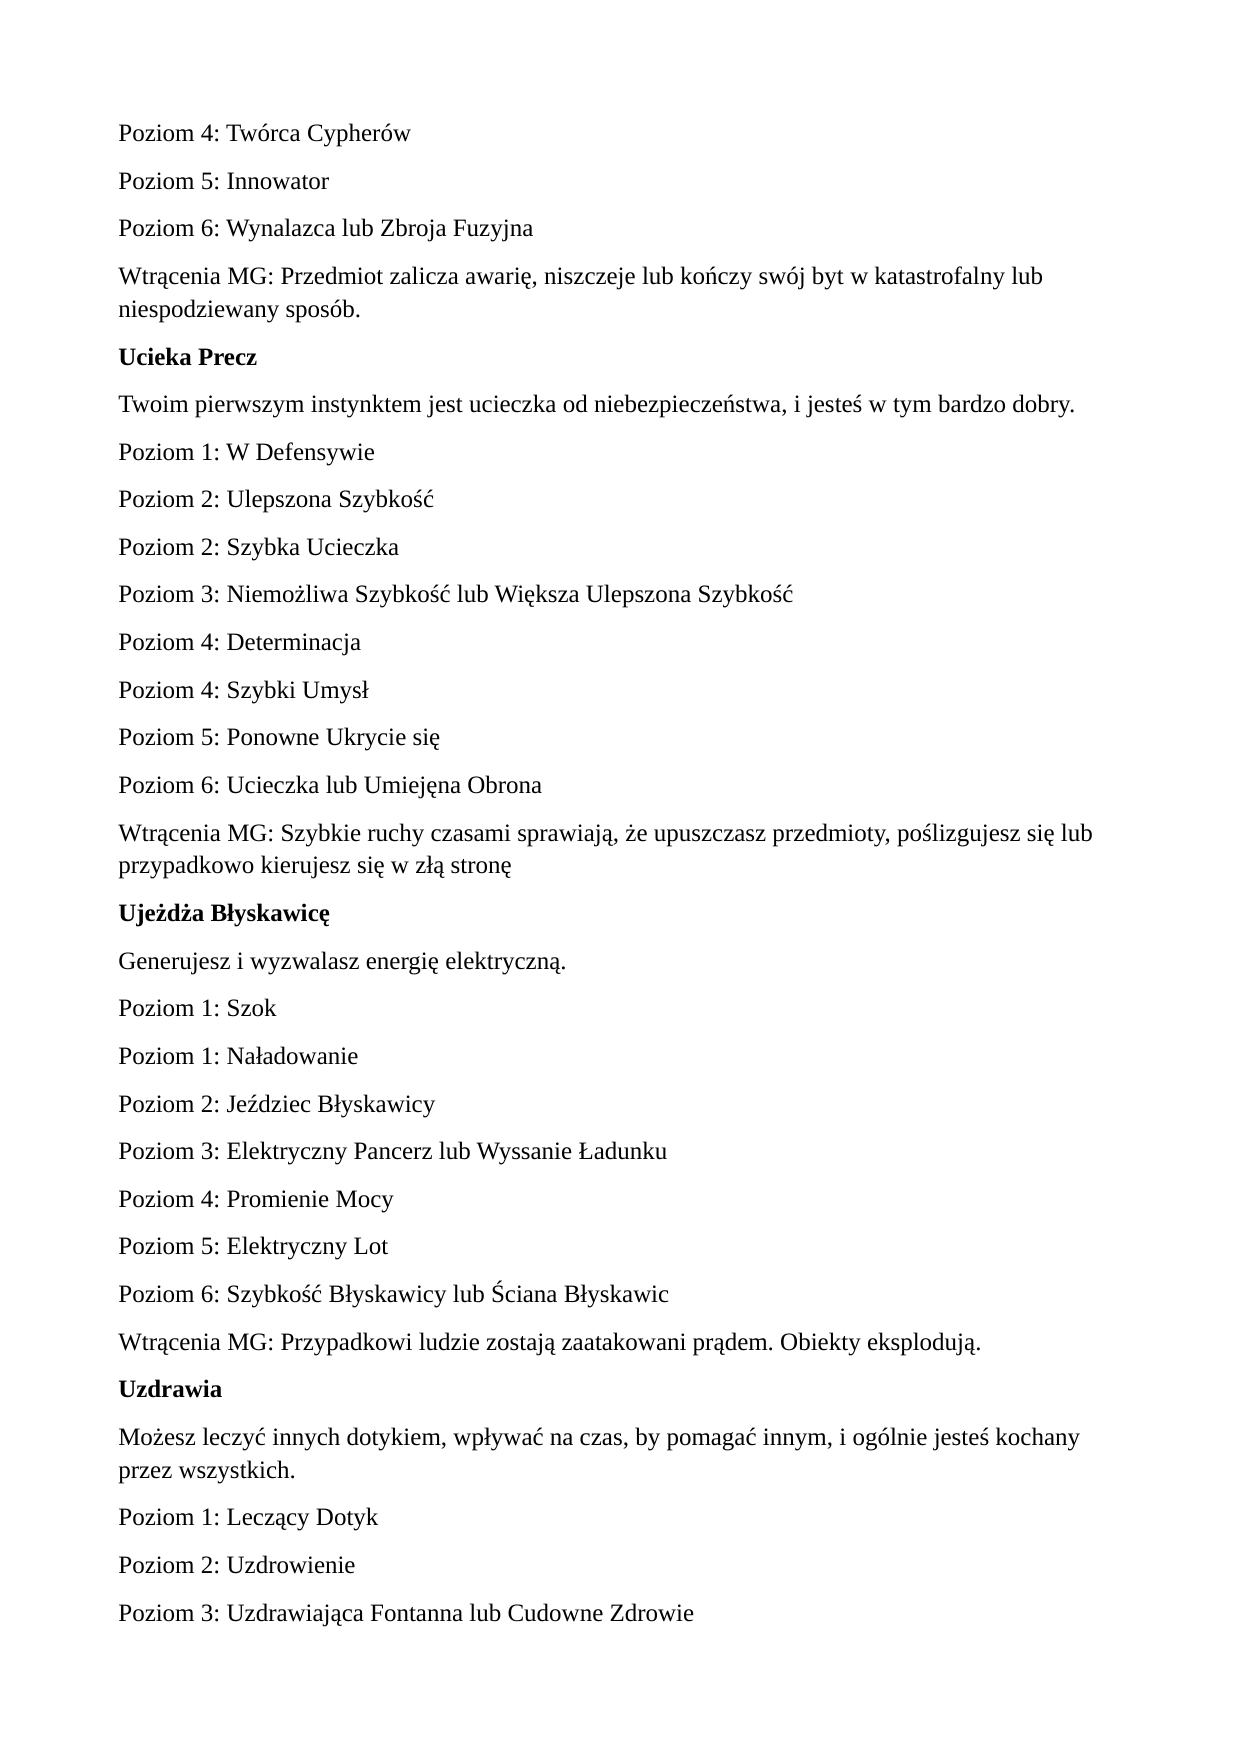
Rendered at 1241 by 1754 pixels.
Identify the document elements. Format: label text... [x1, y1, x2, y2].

text Poziom 1: W Defensywie [118, 437, 1122, 466]
text Uzdrawia [118, 1374, 1122, 1403]
text Wtrącenia MG: Przedmiot zalicza awarię, niszczeje lub kończy swój byt w katastrofalny lub niespodziewany sposób. [118, 261, 1122, 323]
text Poziom 5: Ponowne Ukrycie się [118, 722, 1122, 751]
text Ucieka Precz [118, 342, 1122, 370]
text Wtrącenia MG: Przypadkowi ludzie zostają zaatakowani prądem. Obiekty eksplodują. [118, 1327, 1122, 1355]
text Poziom 6: Szybkość Błyskawicy lub Ściana Błyskawic [118, 1279, 1122, 1308]
text Poziom 5: Elektryczny Lot [118, 1231, 1122, 1260]
text Poziom 4: Promienie Mocy [118, 1184, 1122, 1213]
text Poziom 2: Ulepszona Szybkość [118, 484, 1122, 513]
text Ujeżdża Błyskawicę [118, 898, 1122, 927]
text Poziom 1: Szok [118, 993, 1122, 1022]
text Generujesz i wyzwalasz energię elektryczną. [118, 946, 1122, 974]
text Poziom 2: Jeździec Błyskawicy [118, 1089, 1122, 1117]
text Poziom 3: Uzdrawiająca Fontanna lub Cudowne Zdrowie [118, 1598, 1122, 1626]
text Poziom 1: Naładowanie [118, 1041, 1122, 1070]
text Twoim pierwszym instynktem jest ucieczka od niebezpieczeństwa, i jesteś w tym bardzo dobry. [118, 389, 1122, 418]
text Poziom 6: Wynalazca lub Zbroja Fuzyjna [118, 213, 1122, 242]
text Poziom 4: Twórca Cypherów [118, 118, 1122, 147]
text Możesz leczyć innych dotykiem, wpływać na czas, by pomagać innym, i ogólnie jesteś kochany przez wszystkich. [118, 1422, 1122, 1484]
text Poziom 6: Ucieczka lub Umiejęna Obrona [118, 770, 1122, 799]
text Poziom 5: Innowator [118, 166, 1122, 194]
text Poziom 1: Leczący Dotyk [118, 1502, 1122, 1531]
text Poziom 3: Niemożliwa Szybkość lub Większa Ulepszona Szybkość [118, 579, 1122, 608]
text Poziom 2: Uzdrowienie [118, 1550, 1122, 1579]
text Poziom 3: Elektryczny Pancerz lub Wyssanie Ładunku [118, 1136, 1122, 1165]
text Poziom 4: Determinacja [118, 627, 1122, 656]
text Poziom 4: Szybki Umysł [118, 675, 1122, 703]
text Wtrącenia MG: Szybkie ruchy czasami sprawiają, że upuszczasz przedmioty, poślizgujesz się lub przypadkowo kierujesz się w złą stronę [118, 818, 1122, 879]
text Poziom 2: Szybka Ucieczka [118, 532, 1122, 561]
